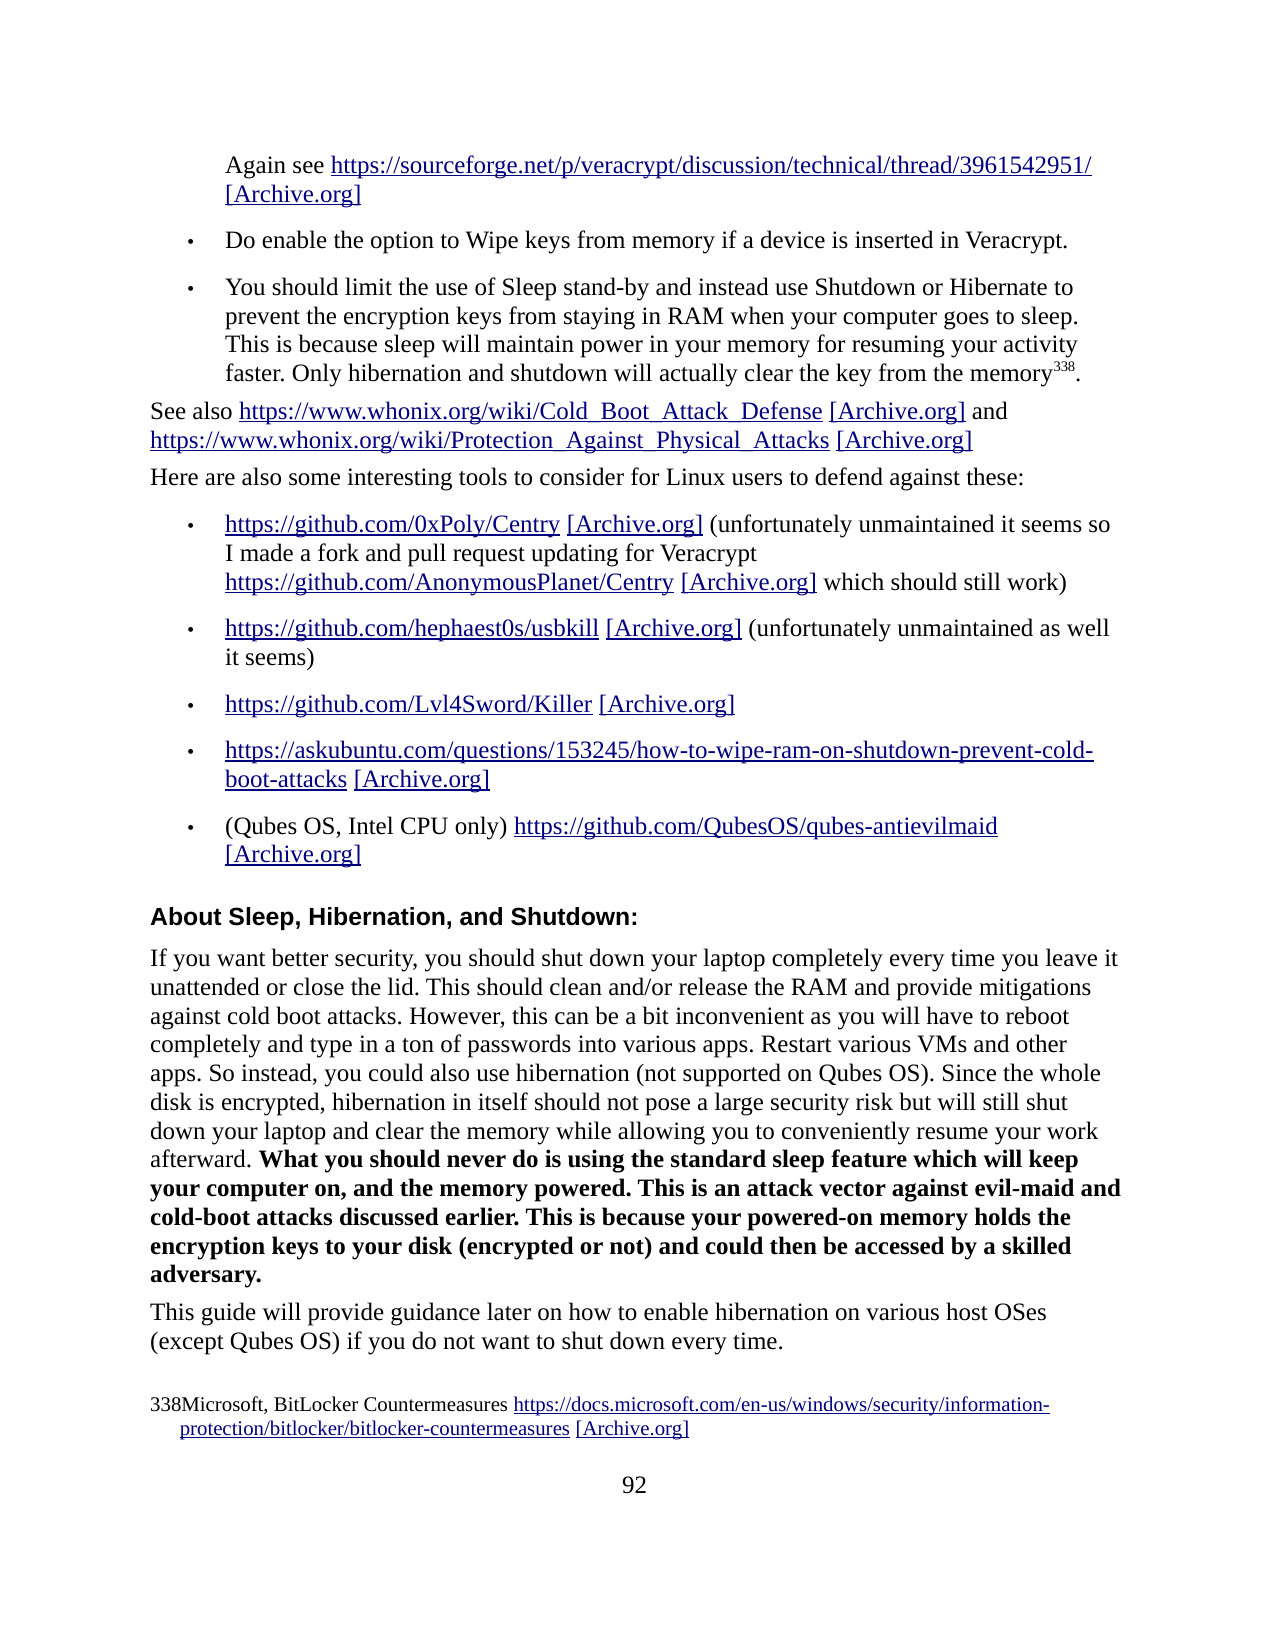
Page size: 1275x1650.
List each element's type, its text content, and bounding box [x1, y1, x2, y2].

subtitle About Sleep, Hibernation, and Shutdown: [150, 902, 1125, 931]
list https://github.com/0xPoly/Centry [Archive.org] (unfortunately unmaintained it seems so I made a fork and pull request updating for Veracrypt https://github.com/AnonymousPlanet/Centry [Archive.org] which should still work) [187, 509, 1125, 595]
list https://github.com/hephaest0s/usbkill [Archive.org] (unfortunately unmaintained as well it seems) [187, 613, 1125, 671]
text Here are also some interesting tools to consider for Linux users to defend against these: [150, 462, 1125, 491]
list https://github.com/Lvl4Sword/Killer [Archive.org] [187, 689, 1125, 717]
text This guide will provide guidance later on how to enable hibernation on various host OSes (except Qubes OS) if you do not want to shut down every time. [150, 1297, 1125, 1355]
list Again see https://sourceforge.net/p/veracrypt/discussion/technical/thread/3961542951/ [Archive.org] [187, 150, 1125, 207]
text See also https://www.whonix.org/wiki/Cold_Boot_Attack_Defense [Archive.org] and https://www.whonix.org/wiki/Protection_Against_Physical_Attacks [Archive.org] [150, 396, 1125, 453]
list (Qubes OS, Intel CPU only) https://github.com/QubesOS/qubes-antievilmaid [Archive.org] [187, 811, 1125, 868]
text If you want better security, you should shut down your laptop completely every time you leave it unattended or close the lid. This should clean and/or release the RAM and provide mitigations against cold boot attacks. However, this can be a bit inconvenient as you will have to reboot completely and type in a ton of passwords into various apps. Restart various VMs and other apps. So instead, you could also use hibernation (not supported on Qubes OS). Since the whole disk is encrypted, hibernation in itself should not pose a large security risk but will still shut down your laptop and clear the memory while allowing you to conveniently resume your work afterward. What you should never do is using the standard sleep feature which will keep your computer on, and the memory powered. This is an attack vector against evil-maid and cold-boot attacks discussed earlier. This is because your powered-on memory holds the encryption keys to your disk (encrypted or not) and could then be accessed by a skilled adversary. [150, 943, 1125, 1288]
list Do enable the option to Wipe keys from memory if a device is inserted in Veracrypt. [187, 225, 1125, 254]
list Microsoft, BitLocker Countermeasures https://docs.microsoft.com/en-us/windows/security/information-protection/bitlocker/bitlocker-countermeasures [Archive.org] [150, 1392, 1125, 1440]
list https://askubuntu.com/questions/153245/how-to-wipe-ram-on-shutdown-prevent-cold-boot-attacks [Archive.org] [187, 735, 1125, 793]
list You should limit the use of Sleep stand-by and instead use Shutdown or Hibernate to prevent the encryption keys from staying in RAM when your computer goes to sleep. This is because sleep will maintain power in your memory for resuming your activity faster. Only hibernation and shutdown will actually clear the key from the memory. [187, 272, 1125, 387]
